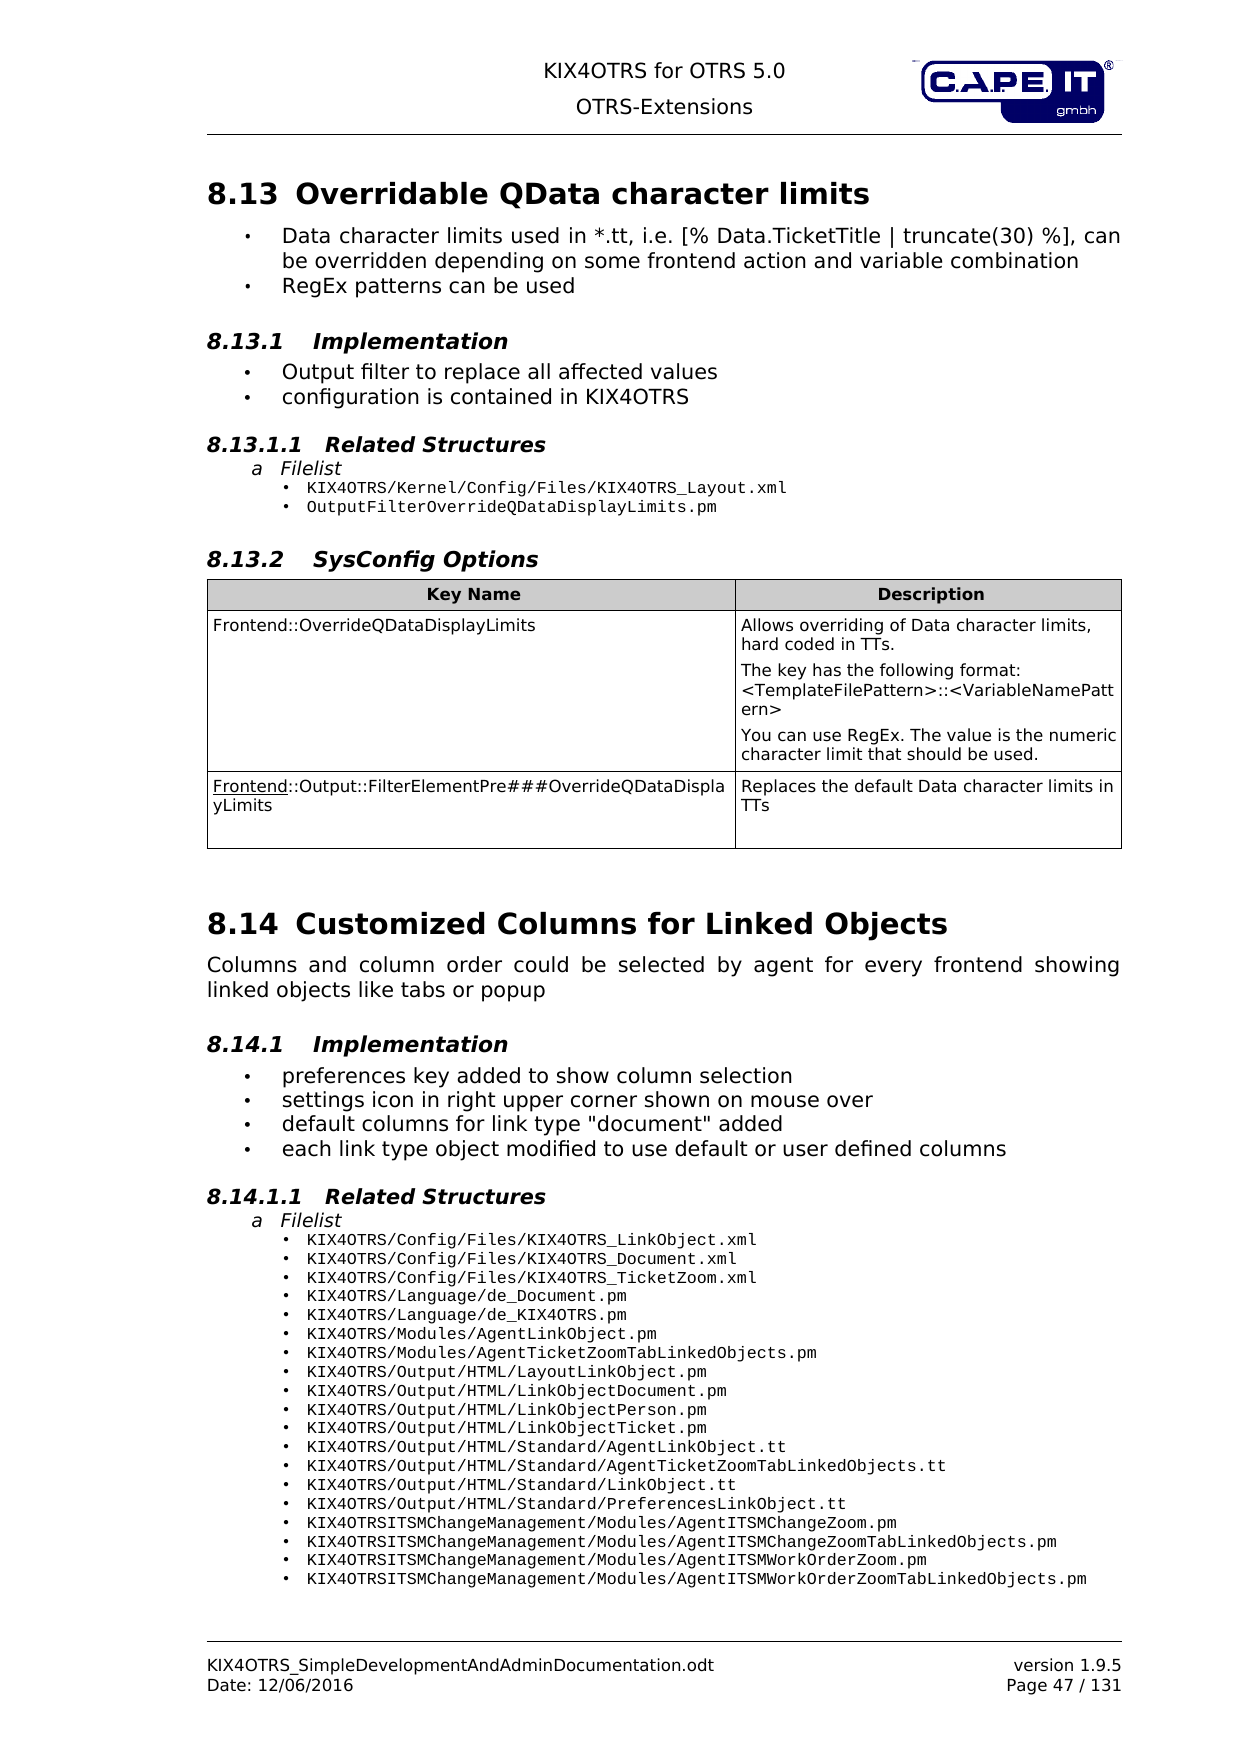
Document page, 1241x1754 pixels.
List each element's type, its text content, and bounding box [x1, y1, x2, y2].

subtitle KIX4OTRSITSMChangeManagement/Modules/AgentITSMChangeZoom.pm [283, 1514, 1122, 1533]
subtitle OutputFilterOverrideQDataDisplayLimits.pm [283, 498, 1122, 517]
subtitle Related Structures [207, 433, 1122, 457]
subtitle KIX4OTRS/Output/HTML/LinkObjectDocument.pm [283, 1382, 1122, 1401]
picture [921, 60, 1114, 123]
subtitle KIX4OTRS/Config/Files/KIX4OTRS_LinkObject.xml [283, 1231, 1122, 1250]
subtitle KIX4OTRS/Modules/AgentTicketZoomTabLinkedObjects.pm [283, 1344, 1122, 1363]
table_cell Replaces the default Data character limits in TTs [736, 772, 1121, 848]
subtitle KIX4OTRS/Output/HTML/Standard/LinkObject.tt [283, 1477, 1122, 1495]
subtitle KIX4OTRS/Config/Files/KIX4OTRS_TicketZoom.xml [283, 1269, 1122, 1288]
subtitle KIX4OTRS/Output/HTML/LinkObjectTicket.pm [283, 1420, 1122, 1439]
list default columns for link type "document" added [244, 1112, 1122, 1137]
subtitle Related Structures [207, 1185, 1122, 1209]
table_cell Frontend::Output::FilterElementPre###OverrideQDataDisplayLimits [208, 772, 735, 848]
table_cell Frontend::OverrideQDataDisplayLimits [208, 611, 735, 771]
subtitle Filelist [251, 1209, 1122, 1231]
list Output filter to replace all affected values [244, 360, 1122, 385]
subtitle KIX4OTRS/Output/HTML/Standard/PreferencesLinkObject.tt [283, 1495, 1122, 1514]
subtitle SysConfig Options [207, 547, 1122, 573]
subtitle Filelist [251, 457, 1122, 479]
subtitle KIX4OTRS/Output/HTML/Standard/AgentTicketZoomTabLinkedObjects.tt [283, 1458, 1122, 1477]
subtitle Overridable QData character limits [207, 177, 1122, 211]
subtitle KIX4OTRS/Language/de_KIX4OTRS.pm [283, 1307, 1122, 1326]
subtitle Implementation [207, 1032, 1122, 1058]
subtitle KIX4OTRSITSMChangeManagement/Modules/AgentITSMWorkOrderZoomTabLinkedObjects.pm [283, 1571, 1122, 1590]
list RegEx patterns can be used [244, 273, 1122, 299]
subtitle KIX4OTRSITSMChangeManagement/Modules/AgentITSMWorkOrderZoom.pm [283, 1552, 1122, 1571]
subtitle KIX4OTRS/Kernel/Config/Files/KIX4OTRS_Layout.xml [283, 479, 1122, 498]
subtitle Implementation [207, 329, 1122, 354]
subtitle KIX4OTRS/Output/HTML/LayoutLinkObject.pm [283, 1363, 1122, 1382]
list preferences key added to show column selection [244, 1064, 1122, 1088]
subtitle KIX4OTRS/Output/HTML/LinkObjectPerson.pm [283, 1401, 1122, 1420]
list Data character limits used in *.tt, i.e. [% Data.TicketTitle | truncate(30) %], can be overridden depending on some frontend action and variable combination [244, 223, 1122, 273]
subtitle Customized Columns for Linked Objects [207, 907, 1122, 941]
subtitle KIX4OTRS/Modules/AgentLinkObject.pm [283, 1326, 1122, 1344]
table_header Description [736, 580, 1121, 610]
list Columns and column order could be selected by agent for every frontend showing linked objects like tabs or popup [169, 953, 1122, 1002]
table_header Key Name [208, 580, 735, 610]
list configuration is contained in KIX4OTRS [244, 385, 1122, 409]
subtitle KIX4OTRSITSMChangeManagement/Modules/AgentITSMChangeZoomTabLinkedObjects.pm [283, 1533, 1122, 1552]
list settings icon in right upper corner shown on mouse over [244, 1088, 1122, 1112]
subtitle KIX4OTRS/Output/HTML/Standard/AgentLinkObject.tt [283, 1439, 1122, 1458]
table_cell Allows overriding of Data character limits, hard coded in TTs. The key has the following format: <TemplateFilePattern>::<VariableNamePattern> You can use RegEx. The value is the numeric character limit that should be used. [736, 611, 1121, 771]
list each link type object modified to use default or user defined columns [244, 1137, 1122, 1161]
subtitle KIX4OTRS/Language/de_Document.pm [283, 1288, 1122, 1307]
subtitle KIX4OTRS/Config/Files/KIX4OTRS_Document.xml [283, 1250, 1122, 1269]
